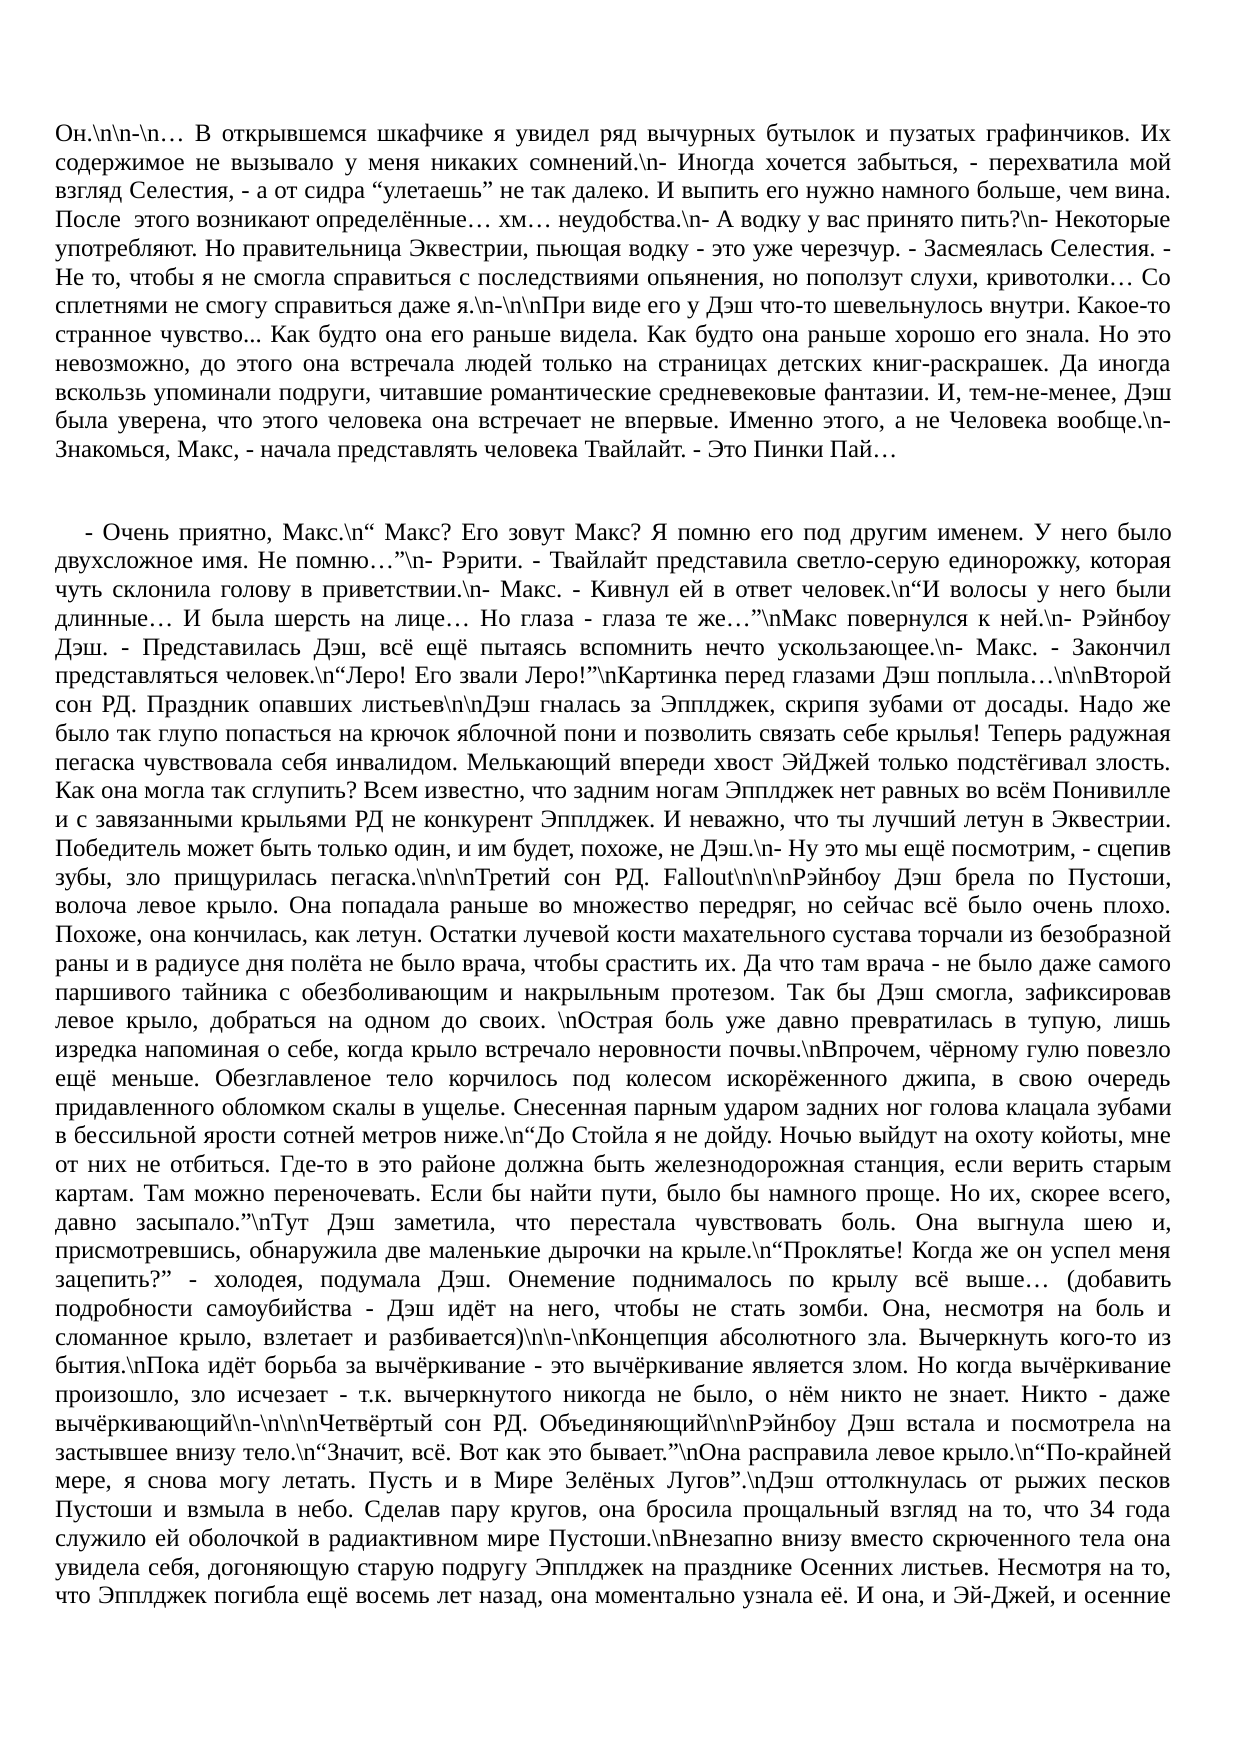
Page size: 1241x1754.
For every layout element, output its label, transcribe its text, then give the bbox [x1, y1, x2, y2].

text Он.\n\n-\n… В открывшемся шкафчике я увидел ряд вычурных бутылок и пузатых графинчиков. Их содержимое не вызывало у меня никаких сомнений.\n- Иногда хочется забыться, - перехватила мой взгляд Селестия, - а от сидра “улетаешь” не так далеко. И выпить его нужно намного больше, чем вина. После этого возникают определённые… хм… неудобства.\n- А водку у вас принято пить?\n- Некоторые употребляют. Но правительница Эквестрии, пьющая водку - это уже черезчур. - Засмеялась Селестия. - Не то, чтобы я не смогла справиться с последствиями опьянения, но поползут слухи, кривотолки… Со сплетнями не смогу справиться даже я.\n-\n\nПри виде его у Дэш что-то шевельнулось внутри. Какое-то странное чувство... Как будто она его раньше видела. Как будто она раньше хорошо его знала. Но это невозможно, до этого она встречала людей только на страницах детских книг-раскрашек. Да иногда вскользь упоминали подруги, читавшие романтические средневековые фантазии. И, тем-не-менее, Дэш была уверена, что этого человека она встречает не впервые. Именно этого, а не Человека вообще.\n- Знакомься, Макс, - начала представлять человека Твайлайт. - Это Пинки Пай… [55, 118, 1172, 463]
text - Очень приятно, Макс.\n“ Макс? Его зовут Макс? Я помню его под другим именем. У него было двухсложное имя. Не помню…”\n- Рэрити. - Твайлайт представила светло-серую единорожку, которая чуть склонила голову в приветствии.\n- Макс. - Кивнул ей в ответ человек.\n“И волосы у него были длинные… И была шерсть на лице… Но глаза - глаза те же…”\nМакс повернулся к ней.\n- Рэйнбоу Дэш. - Представилась Дэш, всё ещё пытаясь вспомнить нечто ускользающее.\n- Макс. - Закончил представляться человек.\n“Леро! Его звали Леро!”\nКартинка перед глазами Дэш поплыла…\n\nВторой сон РД. Праздник опавших листьев\n\nДэш гналась за Эпплджек, скрипя зубами от досады. Надо же было так глупо попасться на крючок яблочной пони и позволить связать себе крылья! Теперь радужная пегаска чувствовала себя инвалидом. Мелькающий впереди хвост ЭйДжей только подстёгивал злость. Как она могла так сглупить? Всем известно, что задним ногам Эпплджек нет равных во всём Понивилле и с завязанными крыльями РД не конкурент Эпплджек. И неважно, что ты лучший летун в Эквестрии. Победитель может быть только один, и им будет, похоже, не Дэш.\n- Ну это мы ещё посмотрим, - сцепив зубы, зло прищурилась пегаска.\n\n\nТретий сон РД. Fallout\n\n\nРэйнбоу Дэш брела по Пустоши, волоча левое крыло. Она попадала раньше во множество передряг, но сейчас всё было очень плохо. Похоже, она кончилась, как летун. Остатки лучевой кости махательного сустава торчали из безобразной раны и в радиусе дня полёта не было врача, чтобы срастить их. Да что там врача - не было даже самого паршивого тайника с обезболивающим и накрыльным протезом. Так бы Дэш смогла, зафиксировав левое крыло, добраться на одном до своих. \nОстрая боль уже давно превратилась в тупую, лишь изредка напоминая о себе, когда крыло встречало неровности почвы.\nВпрочем, чёрному гулю повезло ещё меньше. Обезглавленое тело корчилось под колесом искорёженного джипа, в свою очередь придавленного обломком скалы в ущелье. Снесенная парным ударом задних ног голова клацала зубами в бессильной ярости сотней метров ниже.\n“До Стойла я не дойду. Ночью выйдут на охоту койоты, мне от них не отбиться. Где-то в это районе должна быть железнодорожная станция, если верить старым картам. Там можно переночевать. Если бы найти пути, было бы намного проще. Но их, скорее всего, давно засыпало.”\nТут Дэш заметила, что перестала чувствовать боль. Она выгнула шею и, присмотревшись, обнаружила две маленькие дырочки на крыле.\n“Проклятье! Когда же он успел меня зацепить?” - холодея, подумала Дэш. Онемение поднималось по крылу всё выше… (добавить подробности самоубийства - Дэш идёт на него, чтобы не стать зомби. Она, несмотря на боль и сломанное крыло, взлетает и разбивается)\n\n-\nКонцепция абсолютного зла. Вычеркнуть кого-то из бытия.\nПока идёт борьба за вычёркивание - это вычёркивание является злом. Но когда вычёркивание произошло, зло исчезает - т.к. вычеркнутого никогда не было, о нём никто не знает. Никто - даже вычёркивающий\n-\n\n\nЧетвёртый сон РД. Объединяющий\n\nРэйнбоу Дэш встала и посмотрела на застывшее внизу тело.\n“Значит, всё. Вот как это бывает.”\nОна расправила левое крыло.\n“По-крайней мере, я снова могу летать. Пусть и в Мире Зелёных Лугов”.\nДэш оттолкнулась от рыжих песков Пустоши и взмыла в небо. Сделав пару кругов, она бросила прощальный взгляд на то, что 34 года служило ей оболочкой в радиактивном мире Пустоши.\nВнезапно внизу вместо скрюченного тела она увидела себя, догоняющую старую подругу Эпплджек на празднике Осенних листьев. Несмотря на то, что Эпплджек погибла ещё восемь лет назад, она моментально узнала её. И она, и Эй-Джей, и осенние [55, 517, 1172, 1609]
